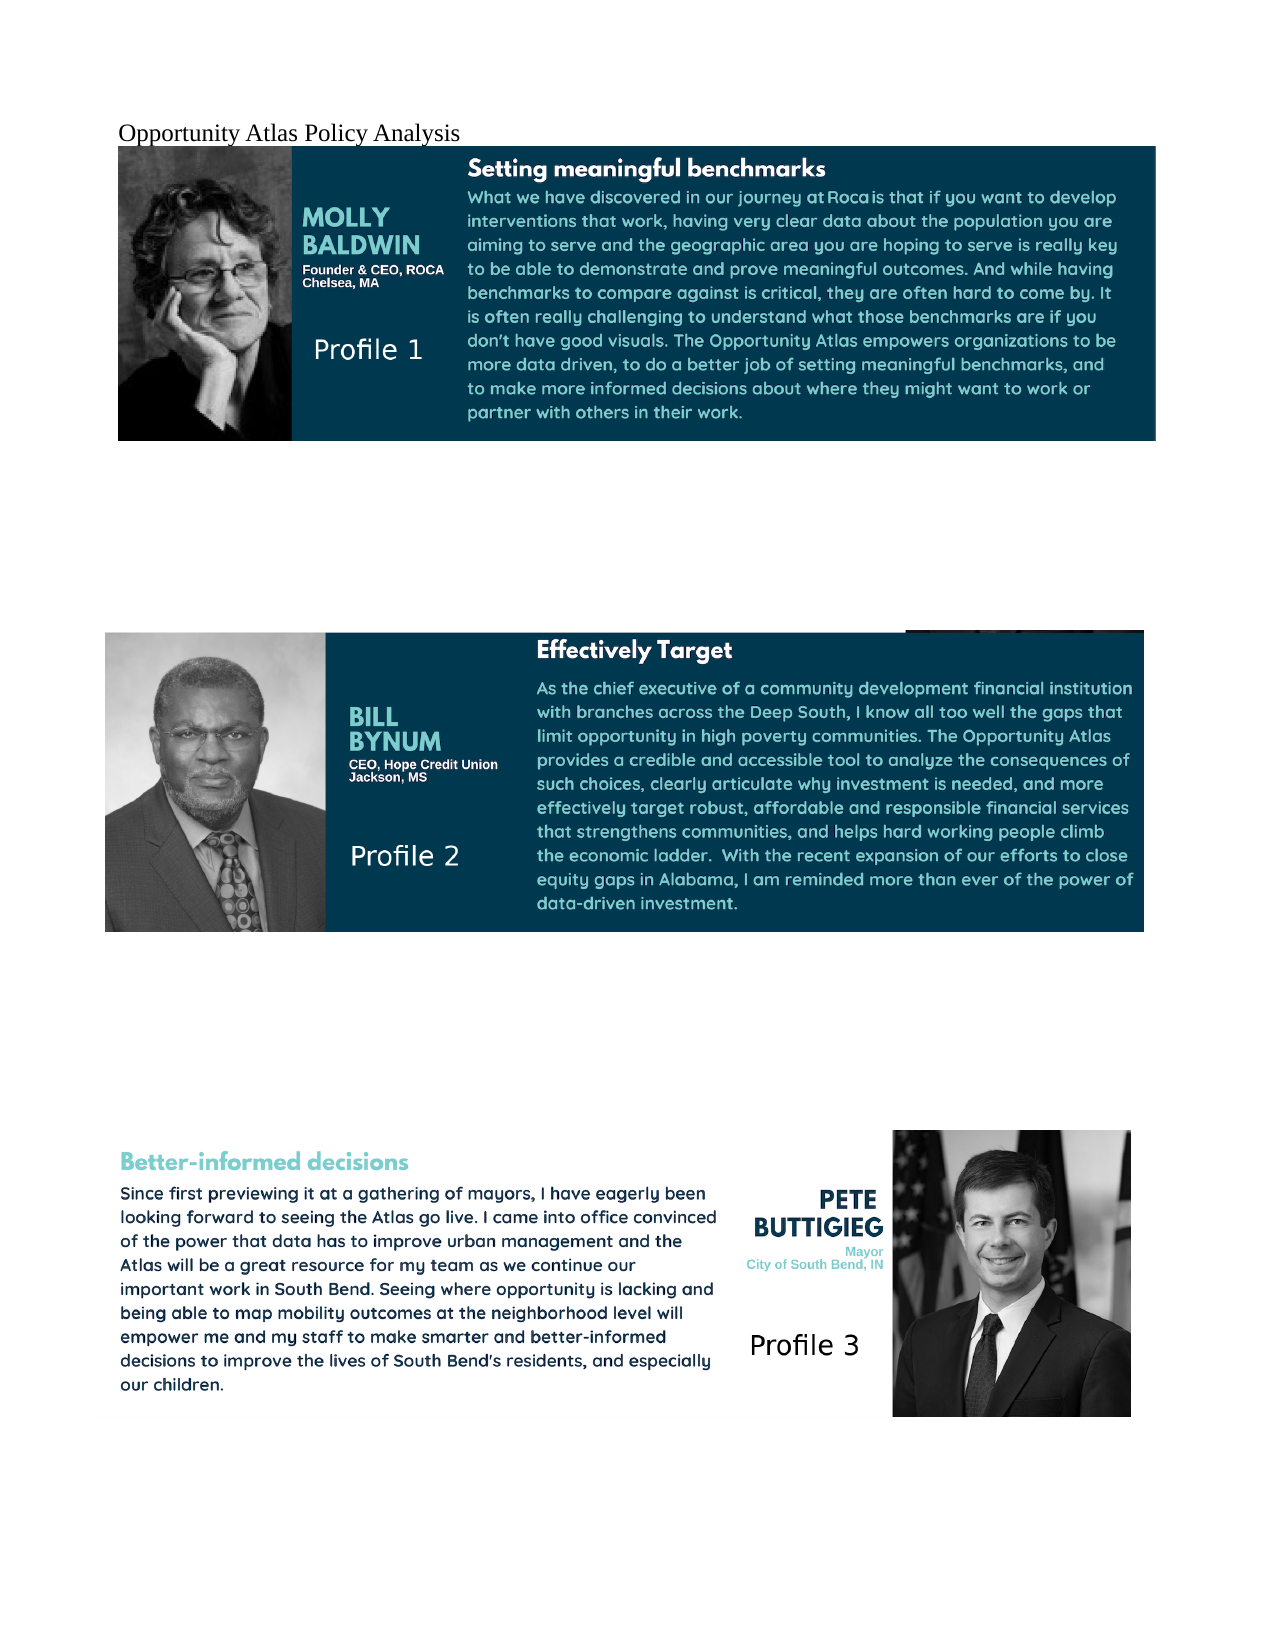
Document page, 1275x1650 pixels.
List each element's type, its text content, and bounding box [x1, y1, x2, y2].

picture [866, 311, 893, 323]
picture [1017, 313, 1033, 323]
picture [504, 336, 508, 346]
picture [421, 759, 457, 769]
picture [657, 338, 664, 347]
picture [656, 901, 664, 908]
picture [677, 289, 708, 302]
picture [712, 314, 725, 323]
picture [509, 287, 527, 298]
picture [657, 383, 666, 394]
picture [968, 802, 980, 814]
picture [1089, 805, 1096, 813]
picture [640, 685, 656, 694]
picture [350, 732, 363, 751]
picture [528, 263, 540, 275]
picture [544, 215, 557, 227]
picture [528, 289, 543, 299]
picture [366, 707, 370, 726]
picture [1005, 290, 1013, 299]
picture [580, 362, 586, 369]
picture [679, 265, 687, 275]
picture [725, 290, 731, 299]
picture [674, 215, 686, 226]
picture [862, 361, 875, 370]
picture [589, 311, 600, 323]
picture [1073, 194, 1089, 203]
picture [567, 901, 575, 909]
picture [770, 828, 787, 838]
picture [873, 757, 882, 764]
picture [848, 754, 859, 766]
picture [575, 314, 581, 326]
picture [403, 732, 417, 751]
picture [1075, 756, 1083, 765]
picture [563, 338, 575, 350]
picture [577, 408, 592, 418]
picture [92, 1130, 1131, 1417]
picture [647, 239, 664, 251]
picture [720, 876, 733, 885]
picture [820, 802, 832, 814]
picture [657, 805, 676, 817]
picture [339, 235, 349, 254]
picture [778, 756, 796, 766]
picture [1082, 340, 1090, 347]
picture [969, 853, 993, 861]
picture [1055, 311, 1060, 321]
picture [561, 359, 570, 370]
picture [935, 780, 945, 790]
picture [690, 805, 696, 813]
picture [349, 759, 379, 782]
picture [935, 358, 940, 369]
picture [859, 194, 868, 203]
picture [1074, 337, 1079, 347]
picture [1044, 851, 1048, 861]
picture [647, 754, 665, 766]
picture [563, 683, 587, 694]
picture [747, 686, 754, 694]
picture [803, 289, 811, 299]
picture [545, 850, 550, 860]
picture [907, 853, 933, 861]
picture [821, 266, 826, 274]
picture [940, 265, 955, 275]
picture [369, 773, 403, 783]
picture [683, 734, 689, 741]
picture [885, 242, 917, 254]
picture [964, 730, 995, 744]
picture [577, 758, 583, 765]
picture [552, 242, 573, 251]
picture [545, 826, 550, 836]
picture [896, 733, 916, 742]
picture [870, 289, 886, 299]
picture [1068, 313, 1095, 326]
picture [1113, 685, 1120, 694]
picture [1041, 289, 1048, 297]
picture [801, 829, 812, 838]
picture [1097, 334, 1115, 347]
picture [538, 805, 546, 814]
picture [746, 289, 755, 299]
picture [773, 802, 778, 813]
picture [772, 290, 781, 298]
picture [622, 409, 628, 418]
picture [713, 218, 723, 226]
picture [929, 730, 936, 741]
picture [915, 706, 928, 718]
picture [676, 874, 711, 885]
text Opportunity Atlas Policy Analysis [118, 118, 1157, 146]
picture [303, 207, 344, 227]
picture [913, 804, 942, 816]
picture [895, 314, 903, 323]
picture [799, 360, 822, 370]
picture [894, 805, 902, 814]
picture [1005, 384, 1009, 394]
picture [822, 735, 830, 742]
picture [916, 383, 944, 398]
picture [738, 267, 744, 274]
picture [1070, 780, 1093, 790]
picture [738, 338, 748, 347]
picture [303, 235, 336, 254]
picture [936, 685, 950, 694]
picture [546, 191, 565, 203]
picture [554, 387, 571, 394]
picture [962, 358, 985, 370]
picture [1070, 731, 1080, 741]
picture [498, 408, 502, 418]
picture [798, 685, 805, 694]
picture [999, 828, 1023, 840]
picture [783, 852, 791, 861]
picture [835, 805, 843, 814]
picture [1011, 849, 1016, 861]
picture [919, 361, 933, 374]
picture [644, 828, 662, 838]
picture [1047, 828, 1054, 838]
picture [723, 850, 742, 860]
picture [595, 709, 609, 718]
picture [1095, 781, 1102, 790]
picture [988, 802, 1036, 814]
picture [1096, 706, 1121, 718]
picture [969, 241, 989, 251]
picture [578, 829, 584, 838]
picture [974, 263, 1005, 275]
picture [944, 757, 952, 766]
picture [618, 265, 630, 274]
picture [560, 877, 566, 885]
picture [719, 708, 723, 718]
picture [1029, 336, 1033, 347]
picture [666, 900, 673, 909]
picture [871, 802, 880, 814]
picture [449, 846, 457, 853]
picture [661, 194, 669, 203]
picture [1074, 853, 1080, 861]
picture [490, 218, 497, 227]
picture [1016, 874, 1020, 885]
picture [723, 685, 732, 694]
picture [1025, 854, 1034, 861]
picture [672, 242, 717, 254]
picture [978, 828, 993, 841]
picture [1018, 337, 1026, 347]
picture [885, 219, 908, 227]
picture [1007, 683, 1043, 694]
picture [469, 287, 506, 299]
picture [791, 291, 800, 299]
picture [783, 780, 792, 790]
picture [776, 362, 785, 370]
picture [746, 338, 760, 347]
picture [1084, 218, 1093, 227]
picture [850, 804, 858, 813]
picture [590, 215, 597, 226]
picture [766, 851, 770, 861]
picture [694, 361, 713, 370]
picture [783, 194, 801, 206]
picture [829, 191, 838, 203]
picture [905, 804, 910, 814]
picture [770, 685, 789, 694]
picture [1064, 851, 1068, 861]
picture [852, 780, 877, 790]
picture [668, 734, 676, 745]
picture [678, 803, 683, 814]
picture [687, 195, 694, 202]
picture [617, 829, 630, 841]
picture [1089, 826, 1104, 838]
picture [644, 194, 657, 203]
picture [594, 361, 601, 370]
picture [879, 215, 885, 227]
picture [734, 682, 739, 693]
picture [741, 756, 757, 766]
picture [758, 756, 765, 766]
picture [788, 358, 793, 369]
picture [1056, 734, 1063, 745]
picture [972, 876, 990, 885]
picture [652, 778, 706, 793]
picture [851, 337, 856, 347]
picture [1035, 194, 1044, 203]
picture [517, 194, 539, 203]
picture [556, 756, 564, 766]
picture [626, 706, 652, 718]
picture [822, 781, 830, 793]
picture [757, 245, 764, 251]
picture [573, 875, 577, 885]
picture [659, 709, 676, 718]
picture [1004, 242, 1012, 251]
picture [848, 385, 856, 394]
picture [754, 314, 759, 322]
picture [998, 288, 1002, 298]
picture [766, 802, 770, 813]
picture [1024, 734, 1031, 742]
picture [685, 335, 703, 347]
picture [468, 219, 475, 227]
picture [1106, 288, 1110, 298]
picture [713, 780, 735, 790]
picture [970, 313, 992, 323]
picture [852, 243, 864, 251]
picture [659, 362, 666, 370]
picture [1011, 708, 1015, 718]
picture [584, 897, 593, 909]
picture [1057, 756, 1068, 766]
picture [520, 313, 529, 322]
picture [670, 829, 675, 838]
picture [572, 804, 586, 814]
picture [752, 706, 780, 718]
picture [889, 289, 896, 299]
picture [828, 337, 832, 347]
picture [867, 218, 876, 227]
picture [617, 239, 632, 251]
picture [798, 734, 806, 745]
picture [350, 707, 363, 726]
picture [982, 194, 1009, 203]
picture [945, 802, 965, 814]
picture [1098, 804, 1109, 814]
picture [1061, 829, 1068, 838]
picture [1074, 386, 1087, 394]
picture [385, 345, 396, 351]
picture [579, 733, 619, 745]
picture [615, 756, 624, 765]
picture [602, 218, 608, 227]
picture [1018, 706, 1036, 718]
picture [567, 758, 574, 765]
picture [838, 684, 842, 694]
picture [1111, 805, 1120, 814]
picture [963, 878, 970, 885]
picture [670, 642, 732, 664]
picture [635, 195, 641, 203]
picture [649, 359, 660, 370]
picture [819, 193, 823, 203]
picture [1049, 289, 1063, 299]
picture [537, 338, 544, 346]
picture [543, 313, 562, 323]
picture [963, 338, 968, 346]
picture [539, 360, 543, 370]
picture [508, 242, 522, 254]
picture [1015, 386, 1021, 394]
picture [662, 406, 670, 418]
picture [406, 265, 444, 275]
picture [517, 265, 525, 275]
picture [852, 218, 861, 227]
picture [702, 730, 735, 745]
picture [835, 826, 853, 838]
picture [995, 311, 1002, 322]
picture [637, 385, 654, 394]
picture [696, 314, 705, 323]
picture [810, 754, 822, 766]
picture [1071, 287, 1079, 299]
picture [769, 266, 777, 275]
picture [748, 266, 758, 275]
picture [1050, 219, 1056, 230]
picture [954, 287, 981, 299]
picture [878, 361, 902, 370]
picture [623, 311, 645, 323]
picture [966, 754, 984, 766]
picture [686, 709, 705, 718]
picture [347, 208, 357, 226]
picture [547, 338, 554, 347]
picture [845, 686, 852, 697]
picture [836, 757, 849, 766]
picture [1028, 875, 1032, 885]
picture [920, 265, 934, 275]
picture [842, 733, 851, 741]
picture [481, 338, 493, 347]
picture [595, 406, 612, 418]
picture [767, 756, 775, 766]
picture [1029, 193, 1033, 203]
picture [896, 780, 921, 790]
picture [661, 265, 670, 275]
picture [864, 267, 871, 275]
picture [491, 385, 499, 393]
picture [890, 266, 902, 275]
picture [483, 217, 487, 227]
picture [538, 876, 556, 888]
picture [1103, 853, 1127, 861]
picture [871, 828, 876, 838]
picture [1089, 359, 1104, 370]
picture [695, 219, 711, 227]
picture [947, 829, 956, 836]
picture [352, 235, 366, 254]
picture [623, 219, 634, 226]
picture [408, 772, 427, 782]
picture [683, 829, 689, 838]
picture [959, 826, 964, 837]
picture [730, 407, 736, 417]
picture [832, 359, 855, 374]
picture [939, 289, 946, 298]
picture [904, 193, 922, 203]
picture [973, 778, 1001, 790]
picture [946, 240, 950, 250]
picture [602, 194, 621, 203]
picture [560, 899, 564, 909]
picture [947, 384, 951, 394]
picture [997, 215, 1010, 227]
picture [1002, 756, 1013, 765]
picture [699, 410, 717, 418]
picture [105, 630, 1144, 932]
picture [1089, 730, 1109, 742]
picture [658, 684, 691, 694]
picture [353, 847, 365, 865]
picture [374, 707, 384, 726]
picture [538, 851, 542, 861]
picture [919, 875, 923, 885]
picture [762, 289, 769, 299]
picture [420, 854, 432, 864]
picture [760, 313, 767, 323]
picture [639, 804, 656, 814]
picture [689, 313, 694, 323]
picture [935, 191, 940, 203]
picture [358, 265, 379, 287]
picture [911, 338, 922, 346]
picture [583, 217, 587, 227]
picture [665, 849, 706, 861]
picture [1044, 386, 1056, 394]
picture [973, 706, 998, 718]
picture [842, 781, 849, 789]
picture [1024, 778, 1054, 790]
picture [695, 900, 700, 908]
picture [468, 335, 482, 347]
picture [799, 707, 827, 718]
picture [404, 235, 419, 254]
picture [686, 218, 692, 227]
picture [701, 900, 715, 909]
picture [739, 194, 762, 206]
picture [904, 876, 912, 885]
picture [1046, 359, 1052, 369]
picture [816, 335, 826, 346]
picture [786, 876, 791, 884]
picture [937, 313, 948, 323]
picture [642, 901, 648, 909]
picture [517, 218, 530, 227]
picture [845, 851, 849, 862]
picture [730, 267, 737, 278]
picture [676, 900, 682, 909]
picture [576, 194, 584, 203]
picture [814, 287, 821, 300]
picture [1025, 263, 1052, 275]
picture [857, 263, 862, 274]
picture [1036, 313, 1043, 323]
picture [632, 804, 636, 814]
picture [889, 757, 902, 766]
picture [657, 640, 671, 658]
picture [799, 781, 810, 789]
picture [754, 804, 763, 814]
picture [589, 802, 600, 813]
picture [1080, 267, 1096, 274]
picture [735, 218, 757, 227]
picture [1081, 684, 1089, 694]
picture [462, 760, 498, 770]
picture [750, 850, 758, 861]
picture [638, 265, 651, 275]
picture [663, 290, 671, 299]
picture [949, 733, 957, 742]
picture [485, 313, 494, 323]
picture [1069, 239, 1082, 254]
picture [726, 311, 751, 323]
picture [538, 639, 652, 664]
picture [911, 312, 934, 323]
picture [1019, 219, 1032, 227]
picture [864, 384, 868, 394]
picture [546, 385, 551, 393]
picture [601, 828, 608, 838]
picture [864, 339, 871, 347]
picture [875, 385, 898, 398]
picture [502, 361, 510, 370]
picture [378, 852, 383, 865]
picture [602, 756, 608, 766]
picture [580, 877, 588, 889]
picture [604, 361, 612, 370]
picture [562, 407, 569, 418]
picture [807, 382, 828, 394]
picture [384, 760, 416, 771]
picture [942, 338, 948, 347]
picture [506, 193, 510, 203]
picture [1061, 780, 1069, 789]
picture [880, 685, 898, 694]
picture [931, 243, 938, 254]
picture [471, 242, 486, 250]
picture [1055, 337, 1067, 347]
picture [411, 340, 417, 358]
picture [835, 334, 848, 347]
picture [786, 215, 813, 227]
picture [545, 361, 554, 370]
picture [1063, 804, 1079, 814]
picture [469, 410, 475, 421]
picture [537, 410, 553, 418]
picture [420, 732, 441, 751]
picture [750, 826, 764, 837]
picture [563, 706, 571, 717]
picture [837, 707, 844, 717]
picture [526, 338, 534, 347]
picture [1005, 313, 1010, 323]
picture [1041, 338, 1053, 347]
picture [776, 313, 789, 323]
picture [602, 242, 616, 251]
picture [648, 313, 656, 326]
picture [595, 876, 634, 889]
picture [591, 191, 599, 203]
picture [754, 876, 768, 885]
picture [729, 828, 747, 838]
picture [928, 289, 936, 299]
picture [582, 263, 603, 275]
picture [708, 263, 723, 275]
picture [538, 710, 548, 717]
picture [1058, 263, 1077, 274]
picture [823, 215, 843, 227]
picture [1043, 709, 1082, 721]
picture [1019, 849, 1024, 860]
picture [912, 825, 921, 838]
picture [705, 709, 711, 718]
picture [527, 385, 535, 394]
picture [1021, 756, 1056, 768]
picture [371, 265, 402, 276]
picture [839, 265, 854, 278]
picture [684, 899, 688, 909]
picture [594, 682, 611, 694]
picture [538, 897, 558, 909]
picture [582, 754, 599, 766]
picture [581, 778, 631, 790]
picture [1017, 731, 1021, 742]
picture [865, 734, 871, 742]
picture [712, 335, 732, 349]
picture [1122, 804, 1128, 814]
picture [1001, 734, 1011, 742]
picture [1059, 876, 1079, 888]
picture [598, 289, 661, 301]
picture [631, 850, 647, 861]
picture [699, 685, 716, 694]
picture [564, 266, 574, 275]
picture [859, 682, 878, 694]
picture [673, 383, 700, 394]
picture [869, 242, 877, 251]
picture [1059, 218, 1078, 227]
picture [519, 164, 547, 183]
picture [880, 709, 908, 718]
picture [1089, 757, 1106, 766]
picture [637, 218, 649, 226]
picture [669, 313, 682, 326]
picture [1089, 240, 1097, 250]
picture [549, 802, 570, 814]
picture [358, 339, 370, 358]
picture [890, 828, 909, 838]
picture [975, 682, 1004, 694]
picture [478, 361, 500, 370]
picture [610, 265, 623, 275]
picture [641, 876, 653, 884]
picture [553, 287, 560, 298]
picture [609, 338, 616, 346]
picture [957, 265, 963, 273]
picture [574, 338, 591, 347]
picture [468, 191, 503, 203]
picture [926, 758, 934, 769]
picture [873, 194, 882, 203]
picture [555, 408, 559, 418]
picture [538, 827, 542, 837]
picture [835, 287, 853, 299]
picture [568, 195, 574, 202]
picture [1060, 382, 1066, 394]
picture [815, 826, 828, 838]
picture [887, 780, 895, 789]
picture [955, 218, 983, 230]
picture [991, 756, 998, 766]
picture [832, 313, 851, 323]
picture [838, 243, 844, 251]
picture [688, 157, 825, 178]
picture [1128, 873, 1133, 885]
picture [928, 829, 944, 836]
picture [366, 732, 381, 751]
picture [725, 707, 743, 718]
picture [721, 239, 754, 253]
picture [623, 194, 632, 203]
picture [472, 409, 495, 418]
picture [536, 242, 545, 251]
picture [631, 266, 636, 274]
picture [637, 734, 644, 742]
picture [302, 265, 354, 275]
picture [624, 157, 680, 183]
picture [543, 265, 550, 275]
picture [655, 408, 659, 418]
picture [992, 733, 1006, 740]
picture [715, 289, 723, 298]
picture [937, 757, 943, 765]
picture [982, 219, 994, 227]
picture [723, 754, 732, 766]
picture [1037, 802, 1056, 813]
picture [884, 337, 909, 349]
picture [995, 243, 1002, 250]
picture [675, 334, 682, 345]
picture [770, 338, 783, 347]
picture [1056, 361, 1062, 370]
picture [1074, 362, 1087, 370]
picture [368, 852, 372, 865]
picture [783, 289, 788, 298]
picture [740, 385, 746, 394]
picture [118, 146, 291, 441]
picture [963, 684, 967, 694]
picture [798, 802, 806, 813]
picture [1017, 193, 1021, 203]
picture [554, 158, 622, 178]
picture [916, 685, 924, 697]
picture [770, 241, 779, 251]
picture [1050, 853, 1056, 861]
picture [628, 682, 633, 693]
picture [1067, 825, 1087, 837]
picture [815, 241, 837, 254]
picture [616, 386, 628, 394]
picture [619, 338, 629, 347]
picture [651, 784, 658, 790]
picture [1043, 242, 1056, 251]
picture [1022, 826, 1044, 840]
picture [805, 852, 818, 861]
picture [361, 208, 371, 226]
picture [922, 288, 926, 299]
picture [341, 345, 354, 358]
picture [630, 756, 637, 766]
picture [387, 707, 397, 726]
picture [1055, 243, 1062, 251]
picture [952, 780, 970, 790]
picture [468, 313, 478, 323]
picture [856, 290, 863, 302]
picture [723, 362, 735, 370]
picture [1059, 684, 1078, 694]
picture [761, 685, 768, 694]
picture [742, 733, 781, 745]
picture [738, 780, 749, 790]
picture [905, 685, 913, 694]
picture [720, 219, 727, 230]
picture [303, 277, 355, 288]
picture [1021, 289, 1037, 299]
picture [785, 335, 792, 346]
picture [509, 409, 527, 418]
picture [760, 267, 767, 274]
picture [586, 362, 592, 369]
picture [602, 802, 625, 817]
picture [930, 215, 947, 227]
picture [856, 852, 864, 861]
picture [802, 338, 809, 350]
picture [631, 362, 640, 370]
picture [840, 194, 857, 203]
picture [780, 805, 788, 814]
picture [510, 314, 518, 323]
picture [1124, 754, 1129, 765]
picture [788, 384, 800, 394]
picture [1091, 684, 1106, 694]
picture [807, 194, 816, 203]
picture [923, 779, 928, 789]
picture [1082, 290, 1089, 302]
picture [809, 804, 817, 814]
picture [825, 360, 829, 370]
picture [538, 683, 555, 694]
picture [702, 757, 715, 766]
picture [1103, 218, 1111, 227]
picture [611, 217, 615, 227]
picture [987, 361, 999, 370]
picture [469, 158, 517, 178]
picture [813, 779, 820, 788]
picture [583, 289, 592, 299]
picture [672, 362, 681, 370]
picture [386, 854, 391, 865]
picture [633, 334, 654, 347]
picture [614, 685, 626, 694]
picture [769, 312, 773, 322]
picture [915, 287, 919, 298]
picture [1099, 241, 1116, 254]
picture [799, 754, 807, 766]
picture [633, 780, 644, 791]
picture [1089, 708, 1093, 718]
picture [570, 853, 583, 861]
picture [872, 852, 894, 864]
picture [814, 876, 826, 885]
picture [396, 235, 400, 254]
picture [982, 287, 991, 299]
picture [706, 194, 724, 203]
picture [651, 215, 659, 226]
picture [728, 899, 732, 909]
picture [599, 385, 604, 394]
picture [538, 757, 552, 769]
picture [1092, 192, 1116, 205]
picture [576, 385, 585, 394]
picture [1050, 191, 1069, 203]
picture [784, 265, 792, 274]
picture [904, 754, 923, 766]
picture [1097, 265, 1112, 278]
picture [783, 710, 792, 721]
picture [856, 825, 868, 840]
picture [587, 828, 591, 838]
picture [700, 382, 732, 394]
picture [384, 732, 400, 751]
picture [822, 852, 832, 861]
picture [1050, 682, 1057, 694]
picture [762, 219, 769, 230]
picture [660, 873, 673, 885]
picture [1081, 876, 1102, 885]
picture [590, 853, 602, 861]
picture [791, 311, 806, 323]
picture [606, 382, 611, 393]
picture [880, 876, 902, 885]
picture [657, 730, 665, 742]
picture [1028, 386, 1039, 393]
picture [577, 706, 592, 718]
picture [691, 829, 705, 838]
picture [959, 385, 986, 394]
picture [946, 194, 975, 206]
picture [753, 383, 788, 394]
picture [497, 310, 508, 323]
picture [773, 850, 780, 861]
picture [793, 876, 801, 885]
picture [536, 314, 541, 322]
picture [1119, 686, 1126, 694]
picture [1116, 877, 1122, 885]
picture [911, 267, 918, 275]
picture [551, 852, 563, 861]
picture [693, 265, 707, 274]
picture [807, 685, 835, 694]
picture [517, 358, 536, 370]
picture [587, 241, 595, 251]
picture [672, 409, 691, 418]
picture [1010, 338, 1015, 346]
picture [867, 706, 873, 718]
picture [508, 219, 515, 226]
picture [508, 385, 515, 394]
picture [828, 873, 863, 885]
picture [924, 337, 932, 347]
picture [813, 733, 820, 742]
picture [813, 312, 829, 322]
picture [551, 829, 564, 838]
picture [576, 288, 580, 299]
picture [603, 898, 624, 909]
picture [859, 312, 863, 322]
picture [606, 853, 623, 861]
picture [793, 265, 818, 275]
picture [1039, 876, 1053, 885]
picture [946, 854, 954, 861]
picture [975, 338, 998, 350]
picture [672, 754, 695, 766]
picture [493, 242, 506, 250]
picture [316, 340, 328, 358]
picture [751, 778, 775, 790]
picture [861, 804, 868, 813]
picture [952, 242, 962, 251]
picture [906, 385, 913, 394]
picture [491, 263, 509, 275]
picture [1011, 267, 1022, 274]
picture [368, 235, 393, 254]
picture [449, 854, 456, 861]
picture [831, 385, 847, 394]
picture [1112, 756, 1122, 766]
picture [903, 289, 912, 299]
picture [1022, 361, 1041, 370]
picture [569, 311, 575, 322]
picture [570, 218, 575, 227]
picture [939, 730, 947, 741]
picture [373, 208, 389, 226]
picture [611, 709, 623, 718]
picture [947, 709, 967, 718]
picture [1000, 852, 1009, 861]
picture [790, 242, 808, 251]
picture [753, 359, 766, 370]
picture [944, 358, 954, 370]
picture [518, 382, 524, 393]
picture [697, 802, 735, 814]
picture [538, 778, 573, 790]
